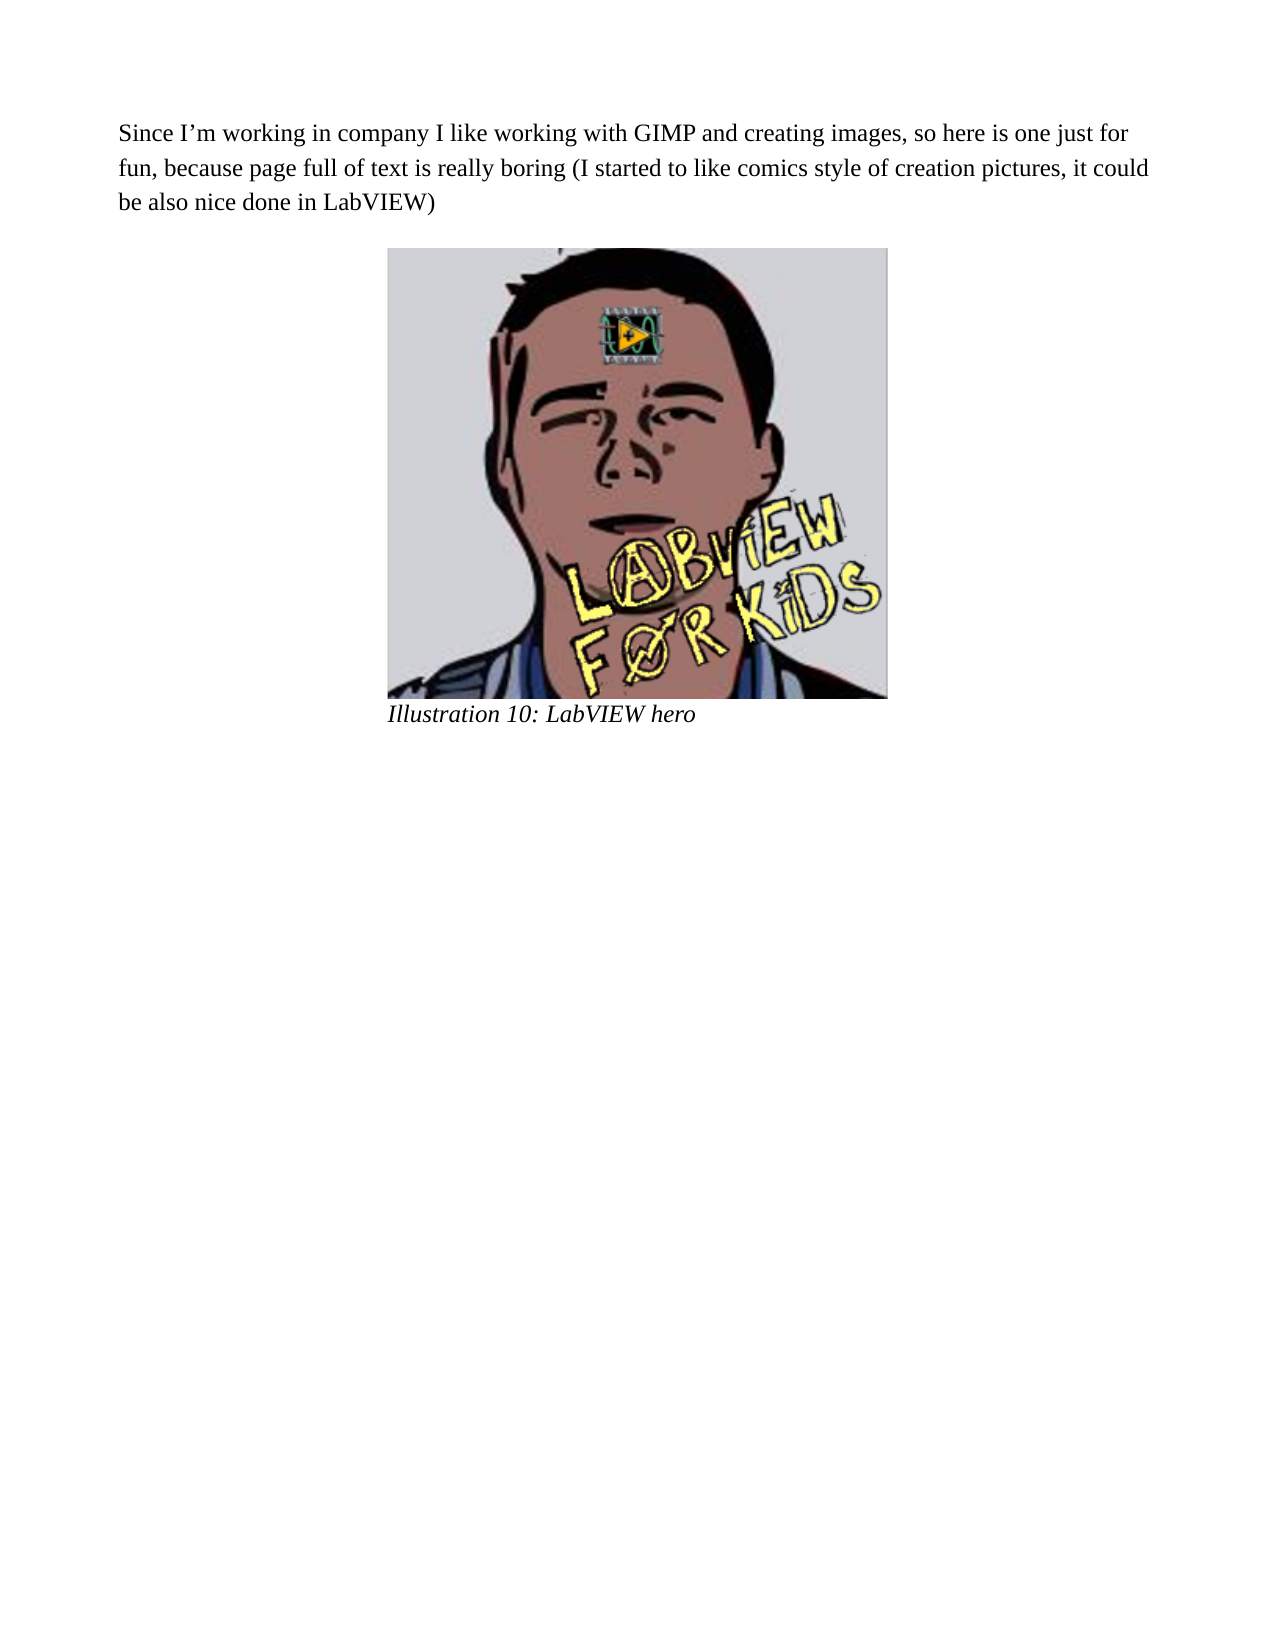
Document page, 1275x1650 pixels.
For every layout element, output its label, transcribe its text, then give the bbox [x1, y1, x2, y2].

text Illustration 10: LabVIEW hero [387, 699, 887, 727]
picture [387, 248, 888, 699]
text Since I’m working in company I like working with GIMP and creating images, so here is one just for fun, because page full of text is really boring (I started to like comics style of creation pictures, it could be also nice done in LabVIEW) [118, 118, 1157, 216]
